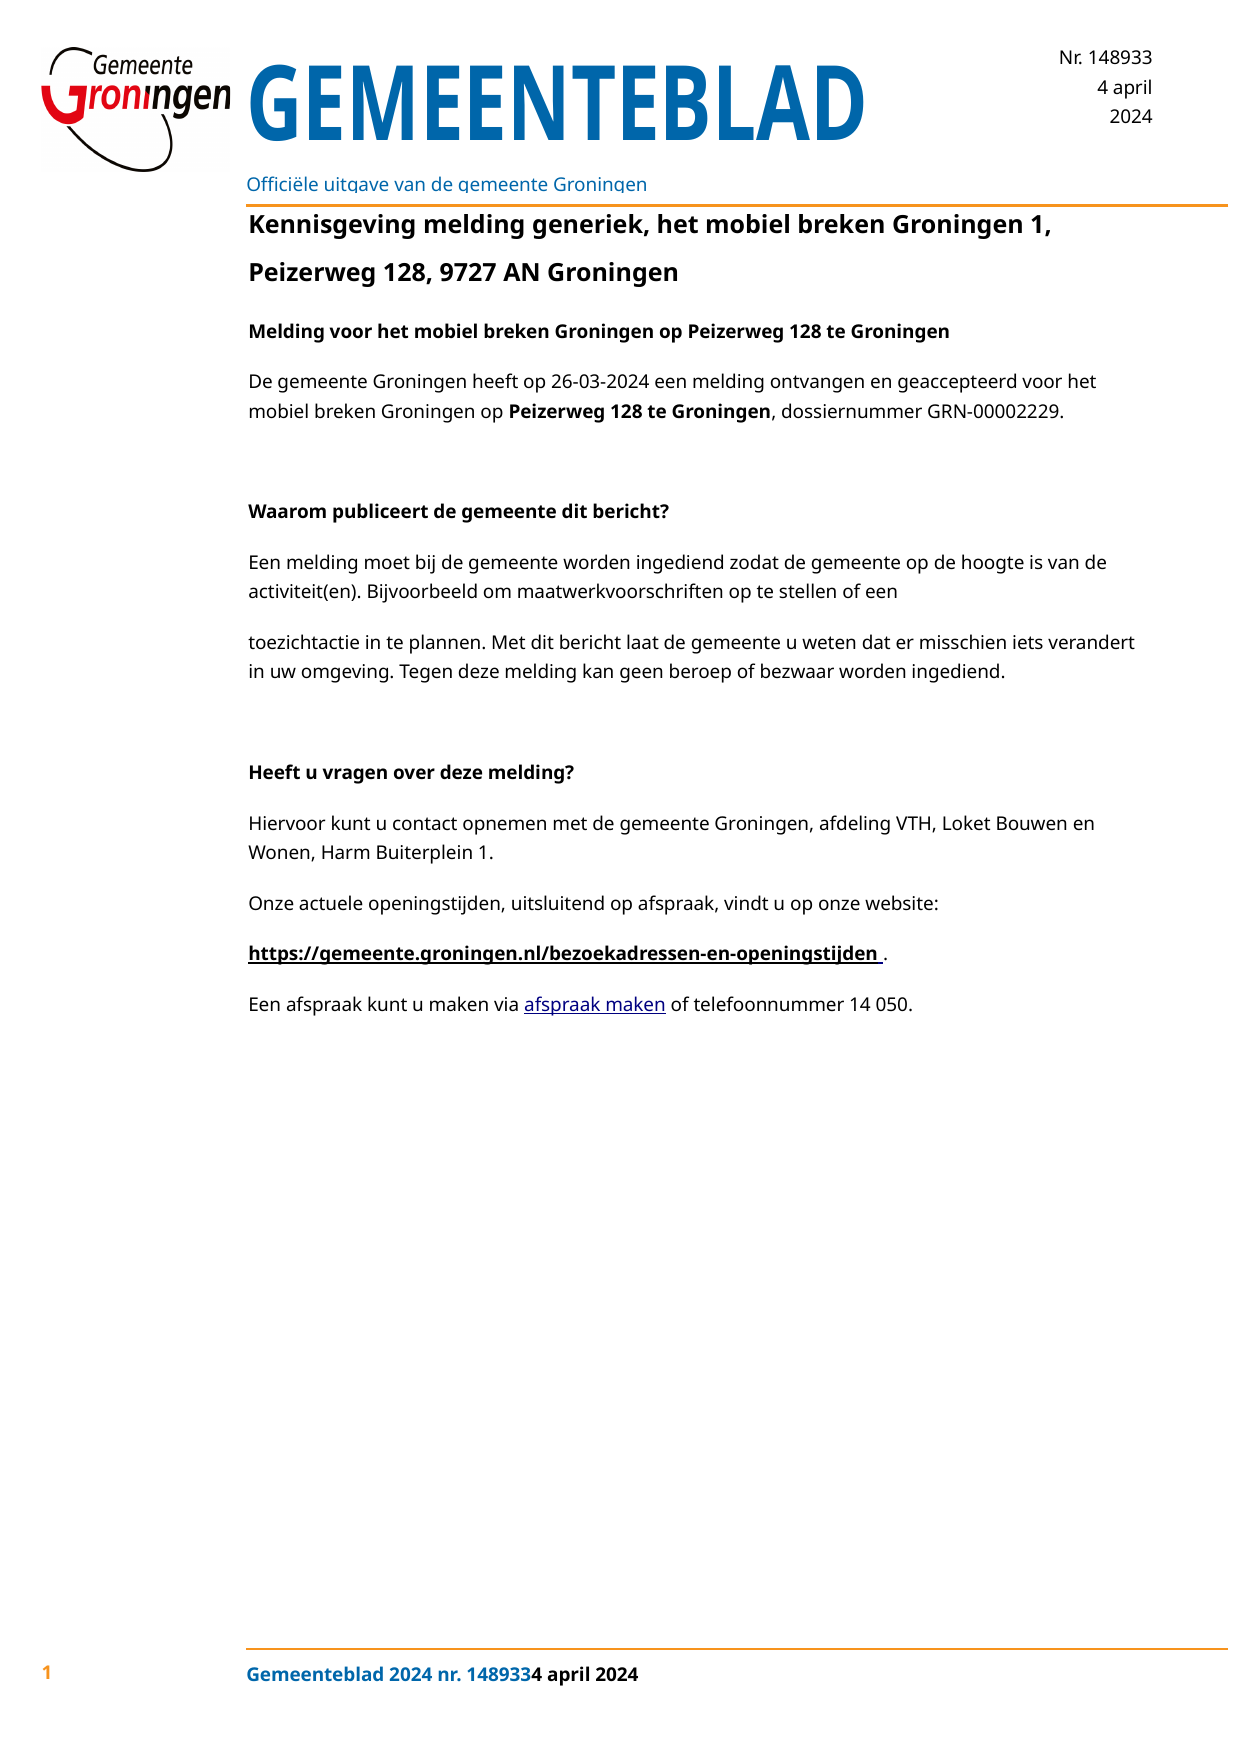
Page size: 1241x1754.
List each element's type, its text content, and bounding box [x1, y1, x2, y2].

text Hiervoor kunt u contact opnemen met de gemeente Groningen, afdeling VTH, Loket Bouwen en Wonen, Harm Buiterplein 1. [248, 810, 1152, 865]
text Onze actuele openingstijden, uitsluitend op afspraak, vindt u op onze website: [248, 890, 1152, 916]
text Een melding moet bij de gemeente worden ingediend zodat de gemeente op de hoogte is van de activiteit(en). Bijvoorbeeld om maatwerkvoorschriften op te stellen of een [248, 549, 1152, 604]
text Een afspraak kunt u maken via afspraak maken of telefoonnummer 14 050. [248, 991, 1152, 1017]
text Melding voor het mobiel breken Groningen op Peizerweg 128 te Groningen [248, 318, 1152, 344]
text Heeft u vragen over deze melding? [248, 759, 1152, 785]
text De gemeente Groningen heeft op 26-03-2024 een melding ontvangen en geaccepteerd voor het mobiel breken Groningen op Peizerweg 128 te Groningen, dossiernummer GRN-00002229. [248, 368, 1152, 424]
text Kennisgeving melding generiek, het mobiel breken Groningen 1, Peizerweg 128, 9727 AN Groningen [248, 207, 1152, 288]
text Waarom publiceert de gemeente dit bericht? [248, 499, 1152, 524]
picture [41, 47, 231, 172]
text toezichtactie in te plannen. Met dit bericht laat de gemeente u weten dat er misschien iets verandert in uw omgeving. Tegen deze melding kan geen beroep of bezwaar worden ingediend. [248, 629, 1152, 684]
text https://gemeente.groningen.nl/bezoekadressen-en-openingstijden . [248, 940, 1152, 966]
